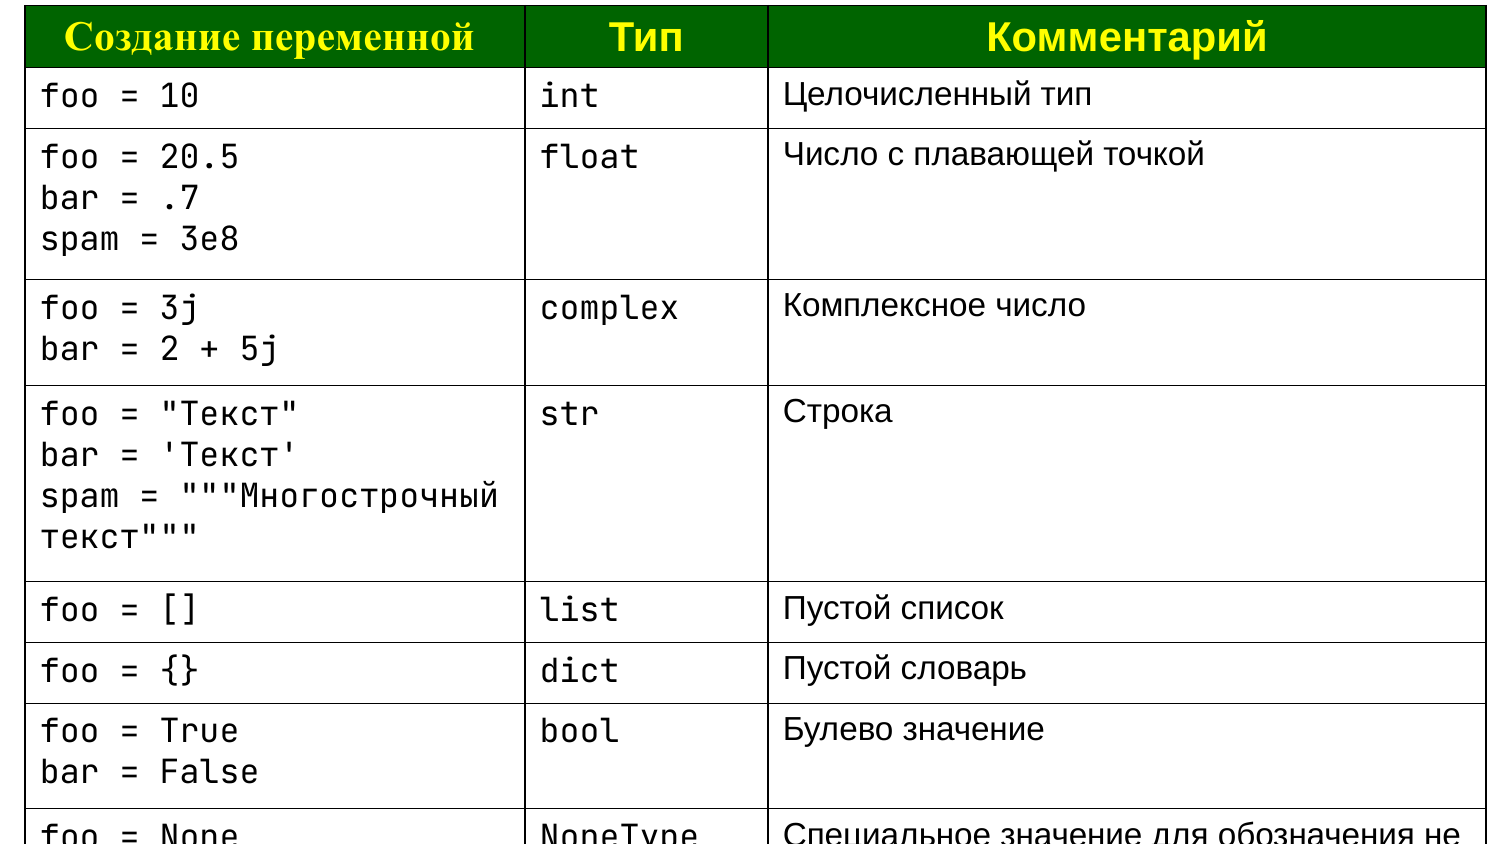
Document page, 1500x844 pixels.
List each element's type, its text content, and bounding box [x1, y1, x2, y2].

table_cell foo = 20.5 bar = .7 spam = 3e8 [26, 129, 524, 279]
table_header Создание переменной [26, 6, 524, 67]
table_cell foo = "Текст" bar = 'Текст' spam = """Многострочный текст""" [26, 386, 524, 581]
table_cell complex [526, 280, 767, 385]
table_cell Пустой словарь [769, 643, 1485, 703]
table_cell str [526, 386, 767, 581]
table_cell NoneType [526, 809, 767, 844]
table_cell foo = 10 [26, 68, 524, 128]
table_cell Комплексное число [769, 280, 1485, 385]
table_cell foo = True bar = False [26, 704, 524, 808]
table_cell list [526, 582, 767, 642]
table_cell foo = {} [26, 643, 524, 703]
table_cell Строка [769, 386, 1485, 581]
table_cell Пустой список [769, 582, 1485, 642]
table_cell Булево значение [769, 704, 1485, 808]
table_cell foo = None [26, 809, 524, 844]
table_cell Специальное значение для обозначения не инициализированной переменной [769, 809, 1485, 844]
table_cell bool [526, 704, 767, 808]
table_cell foo = 3j bar = 2 + 5j [26, 280, 524, 385]
table_cell dict [526, 643, 767, 703]
table_cell Число с плавающей точкой [769, 129, 1485, 279]
table_header Тип [526, 6, 767, 67]
table_header Комментарий [769, 6, 1485, 67]
table_cell Целочисленный тип [769, 68, 1485, 128]
table_cell foo = [] [26, 582, 524, 642]
table_cell float [526, 129, 767, 279]
table_cell int [526, 68, 767, 128]
